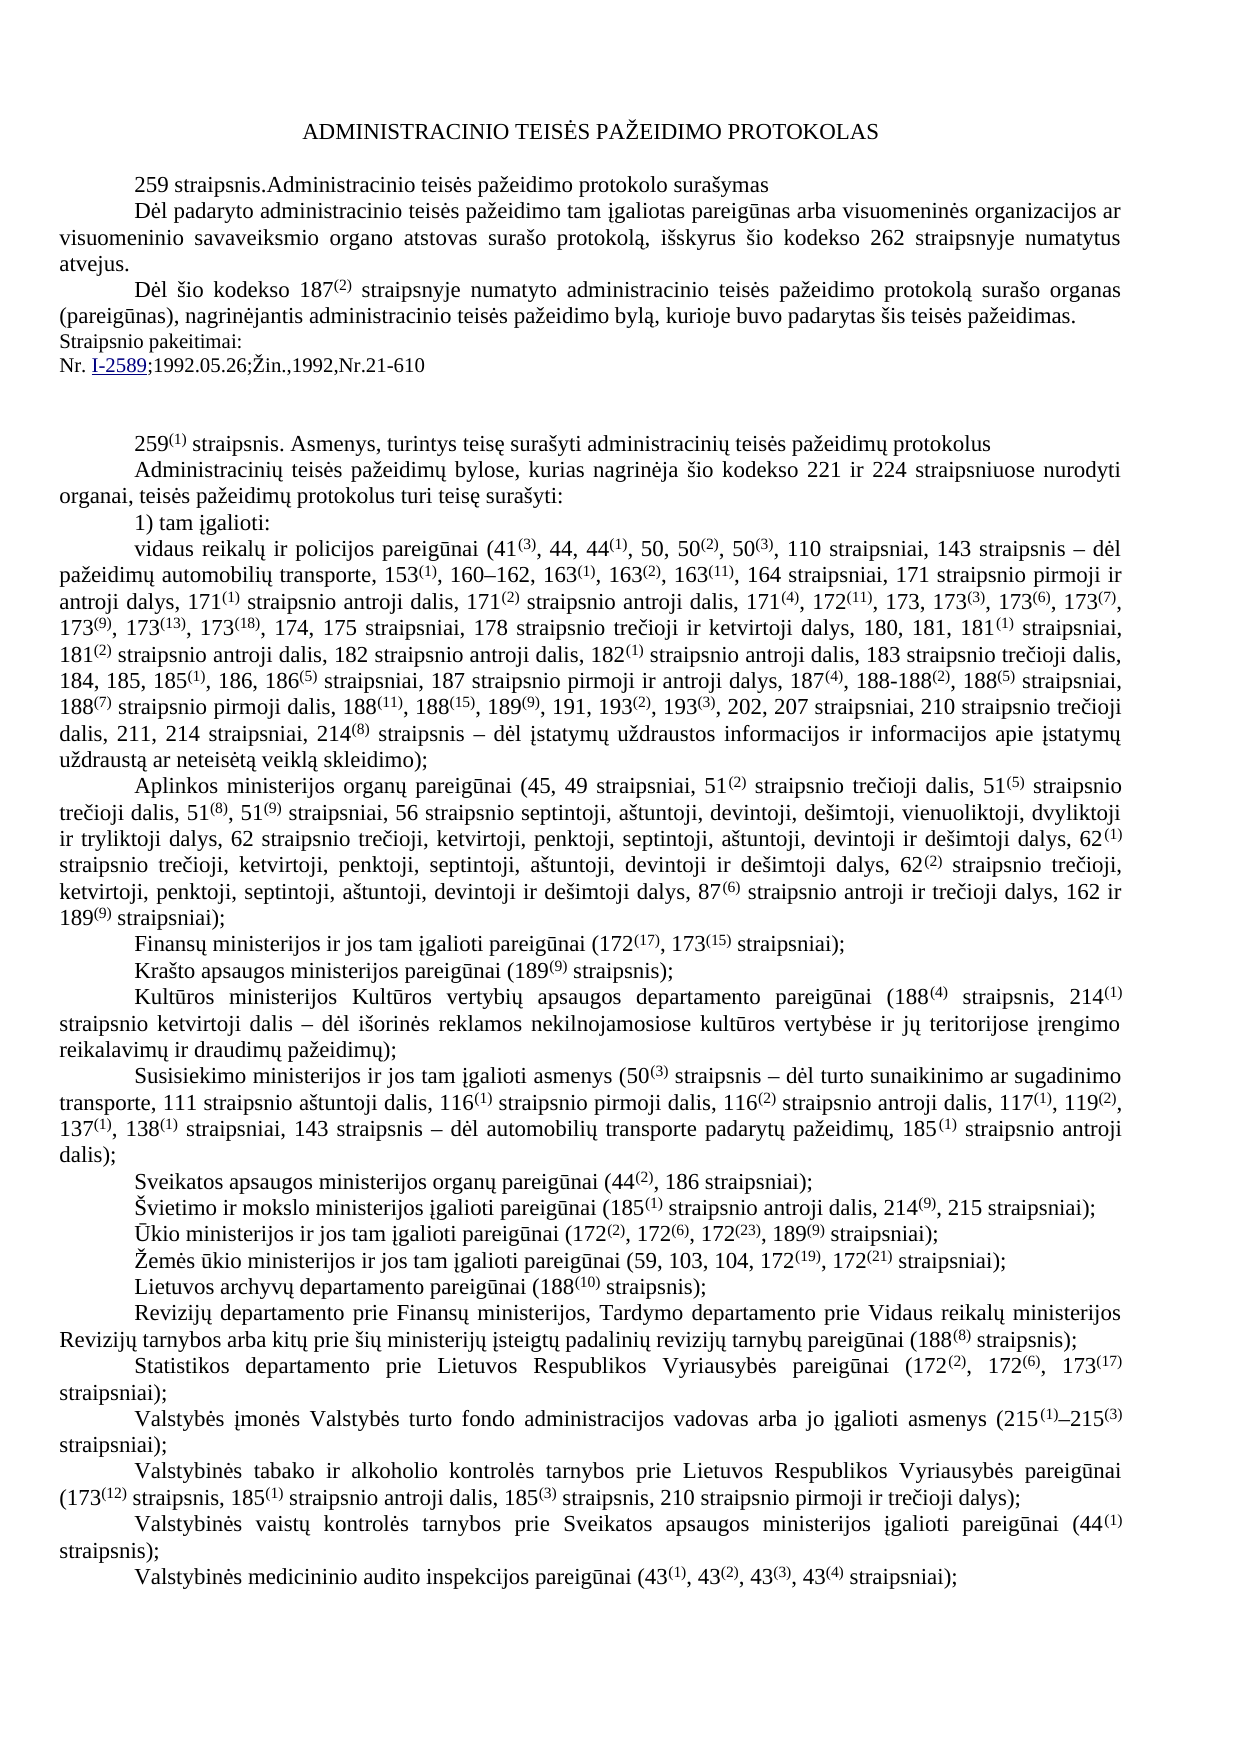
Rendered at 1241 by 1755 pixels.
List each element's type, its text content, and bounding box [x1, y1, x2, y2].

text Krašto apsaugos ministerijos pareigūnai (189(9) straipsnis); [59, 957, 1122, 983]
text Švietimo ir mokslo ministerijos įgalioti pareigūnai (185(1) straipsnio antroji dalis, 214(9), 215 straipsniai); [59, 1194, 1122, 1220]
text Valstybinės vaistų kontrolės tarnybos prie Sveikatos apsaugos ministerijos įgalioti pareigūnai (44(1) straipsnis); [59, 1510, 1122, 1563]
text Valstybės įmonės Valstybės turto fondo administracijos vadovas arba jo įgalioti asmenys (215(1)–215(3) straipsniai); [59, 1405, 1122, 1458]
text Statistikos departamento prie Lietuvos Respublikos Vyriausybės pareigūnai (172(2), 172(6), 173(17) straipsniai); [59, 1352, 1122, 1405]
text Susisiekimo ministerijos ir jos tam įgalioti asmenys (50(3) straipsnis – dėl turto sunaikinimo ar sugadinimo transporte, 111 straipsnio aštuntoji dalis, 116(1) straipsnio pirmoji dalis, 116(2) straipsnio antroji dalis, 117(1), 119(2), 137(1), 138(1) straipsniai, 143 straipsnis – dėl automobilių transporte padarytų pažeidimų, 185(1) straipsnio antroji dalis); [59, 1062, 1122, 1168]
text Nr. I-2589;1992.05.26;Žin.,1992,Nr.21-610 [59, 353, 1122, 377]
text 259 straipsnis.Administracinio teisės pažeidimo protokolo surašymas [59, 171, 1122, 197]
text Lietuvos archyvų departamento pareigūnai (188(10) straipsnis); [59, 1273, 1122, 1299]
text Dėl padaryto administracinio teisės pažeidimo tam įgaliotas pareigūnas arba visuomeninės organizacijos ar visuomeninio savaveiksmio organo atstovas surašo protokolą, išskyrus šio kodekso 262 straipsnyje numatytus atvejus. [59, 197, 1122, 276]
text 259(1) straipsnis. Asmenys, turintys teisę surašyti administracinių teisės pažeidimų protokolus [59, 430, 1122, 456]
text Sveikatos apsaugos ministerijos organų pareigūnai (44(2), 186 straipsniai); [59, 1168, 1122, 1194]
text Valstybinės tabako ir alkoholio kontrolės tarnybos prie Lietuvos Respublikos Vyriausybės pareigūnai (173(12) straipsnis, 185(1) straipsnio antroji dalis, 185(3) straipsnis, 210 straipsnio pirmoji ir trečioji dalys); [59, 1458, 1122, 1510]
text Ūkio ministerijos ir jos tam įgalioti pareigūnai (172(2), 172(6), 172(23), 189(9) straipsniai); [59, 1220, 1122, 1247]
text Administracinių teisės pažeidimų bylose, kurias nagrinėja šio kodekso 221 ir 224 straipsniuose nurodyti organai, teisės pažeidimų protokolus turi teisę surašyti: [59, 456, 1122, 509]
text Finansų ministerijos ir jos tam įgalioti pareigūnai (172(17), 173(15) straipsniai); [59, 931, 1122, 957]
text Aplinkos ministerijos organų pareigūnai (45, 49 straipsniai, 51(2) straipsnio trečioji dalis, 51(5) straipsnio trečioji dalis, 51(8), 51(9) straipsniai, 56 straipsnio septintoji, aštuntoji, devintoji, dešimtoji, vienuoliktoji, dvyliktoji ir tryliktoji dalys, 62 straipsnio trečioji, ketvirtoji, penktoji, septintoji, aštuntoji, devintoji ir dešimtoji dalys, 62(1) straipsnio trečioji, ketvirtoji, penktoji, septintoji, aštuntoji, devintoji ir dešimtoji dalys, 62(2) straipsnio trečioji, ketvirtoji, penktoji, septintoji, aštuntoji, devintoji ir dešimtoji dalys, 87(6) straipsnio antroji ir trečioji dalys, 162 ir 189(9) straipsniai); [59, 772, 1122, 931]
text vidaus reikalų ir policijos pareigūnai (41(3), 44, 44(1), 50, 50(2), 50(3), 110 straipsniai, 143 straipsnis – dėl pažeidimų automobilių transporte, 153(1), 160–162, 163(1), 163(2), 163(11), 164 straipsniai, 171 straipsnio pirmoji ir antroji dalys, 171(1) straipsnio antroji dalis, 171(2) straipsnio antroji dalis, 171(4), 172(11), 173, 173(3), 173(6), 173(7), 173(9), 173(13), 173(18), 174, 175 straipsniai, 178 straipsnio trečioji ir ketvirtoji dalys, 180, 181, 181(1) straipsniai, 181(2) straipsnio antroji dalis, 182 straipsnio antroji dalis, 182(1) straipsnio antroji dalis, 183 straipsnio trečioji dalis, 184, 185, 185(1), 186, 186(5) straipsniai, 187 straipsnio pirmoji ir antroji dalys, 187(4), 188-188(2), 188(5) straipsniai, 188(7) straipsnio pirmoji dalis, 188(11), 188(15), 189(9), 191, 193(2), 193(3), 202, 207 straipsniai, 210 straipsnio trečioji dalis, 211, 214 straipsniai, 214(8) straipsnis – dėl įstatymų uždraustos informacijos ir informacijos apie įstatymų uždraustą ar neteisėtą veiklą skleidimo); [59, 535, 1122, 772]
text Žemės ūkio ministerijos ir jos tam įgalioti pareigūnai (59, 103, 104, 172(19), 172(21) straipsniai); [59, 1247, 1122, 1273]
text Kultūros ministerijos Kultūros vertybių apsaugos departamento pareigūnai (188(4) straipsnis, 214(1) straipsnio ketvirtoji dalis – dėl išorinės reklamos nekilnojamosiose kultūros vertybėse ir jų teritorijose įrengimo reikalavimų ir draudimų pažeidimų); [59, 983, 1122, 1062]
text Straipsnio pakeitimai: [59, 329, 1122, 353]
text Revizijų departamento prie Finansų ministerijos, Tardymo departamento prie Vidaus reikalų ministerijos Revizijų tarnybos arba kitų prie šių ministerijų įsteigtų padalinių revizijų tarnybų pareigūnai (188(8) straipsnis); [59, 1299, 1122, 1352]
text ADMINISTRACINIO TEISĖS PAŽEIDIMO PROTOKOLAS [59, 118, 1122, 144]
text 1) tam įgalioti: [59, 509, 1122, 535]
text Dėl šio kodekso 187(2) straipsnyje numatyto administracinio teisės pažeidimo protokolą surašo organas (pareigūnas), nagrinėjantis administracinio teisės pažeidimo bylą, kurioje buvo padarytas šis teisės pažeidimas. [59, 276, 1122, 329]
text Valstybinės medicininio audito inspekcijos pareigūnai (43(1), 43(2), 43(3), 43(4) straipsniai); [59, 1563, 1122, 1589]
